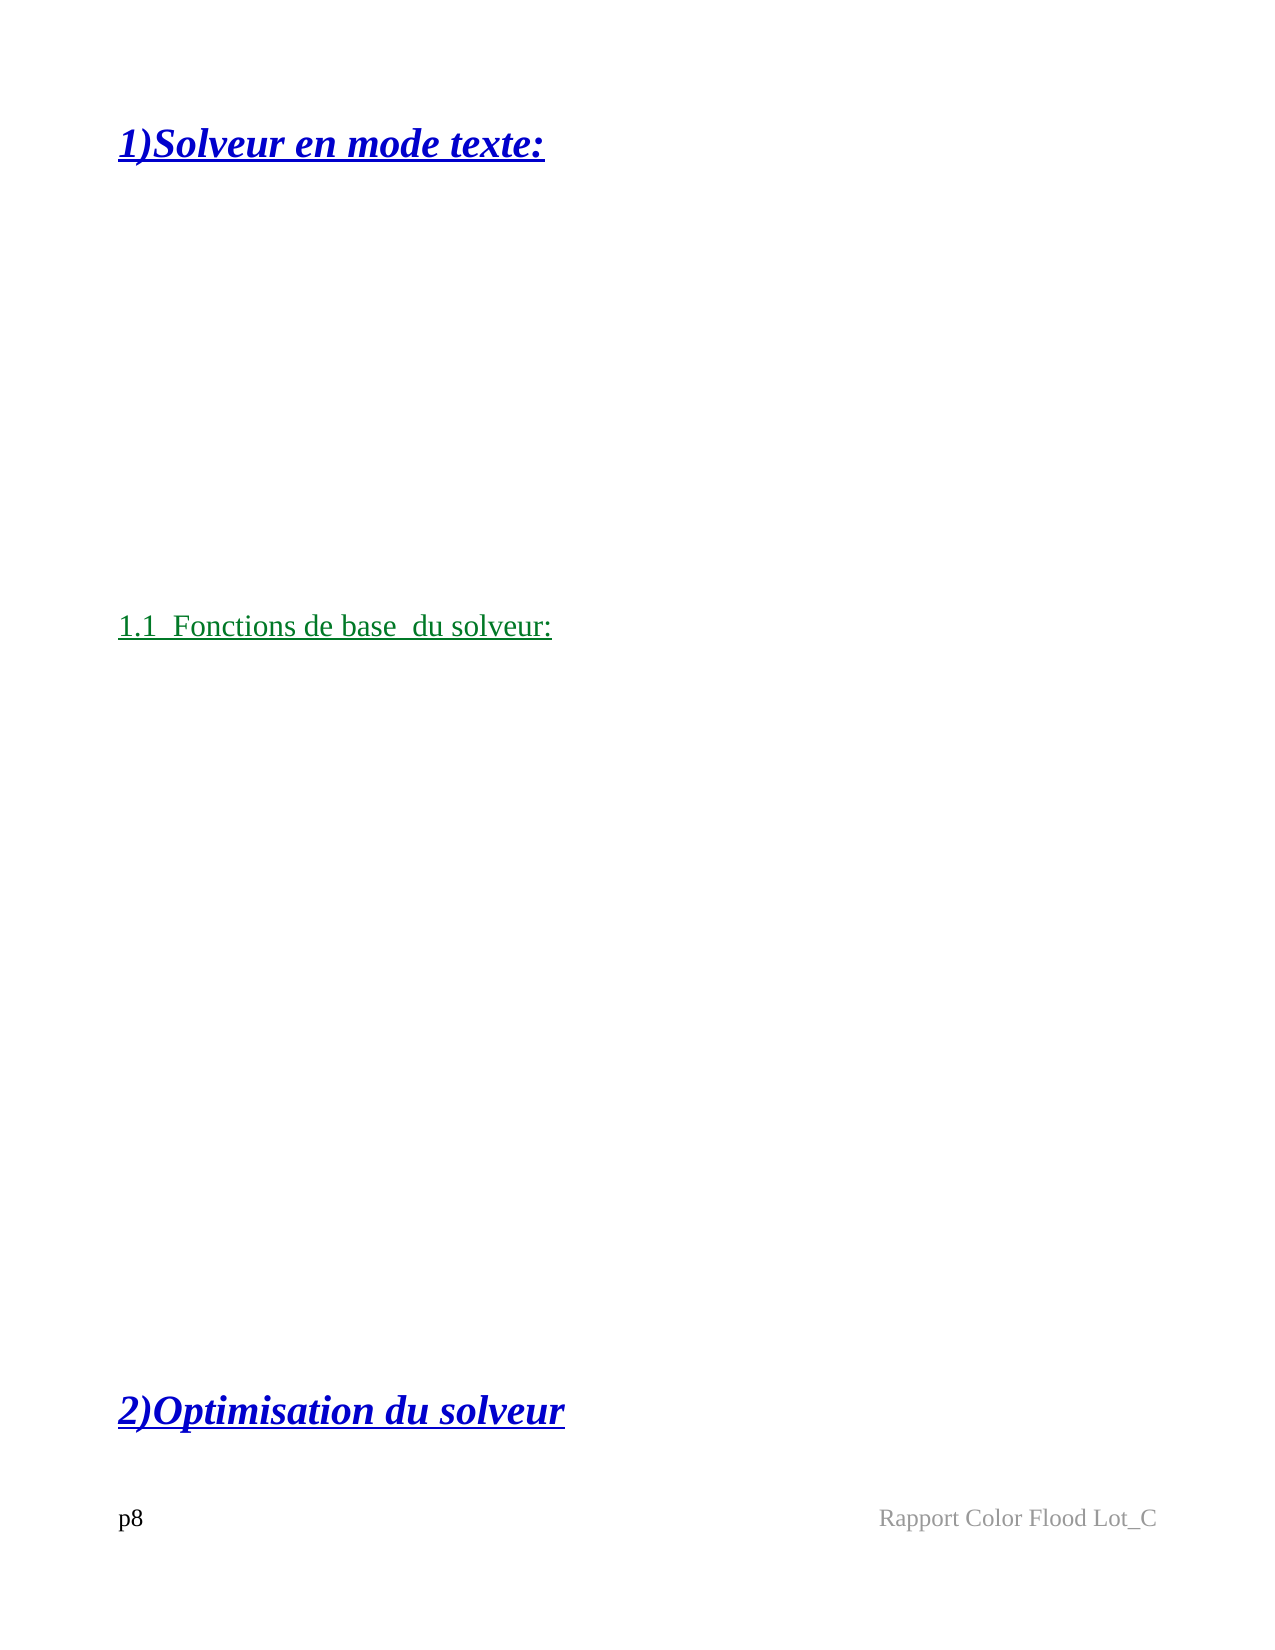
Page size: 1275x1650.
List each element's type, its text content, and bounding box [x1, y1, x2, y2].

text 2)Optimisation du solveur [118, 1386, 1157, 1433]
text 1.1 Fonctions de base du solveur: [118, 607, 1157, 643]
text 1)Solveur en mode texte: [118, 118, 1157, 166]
